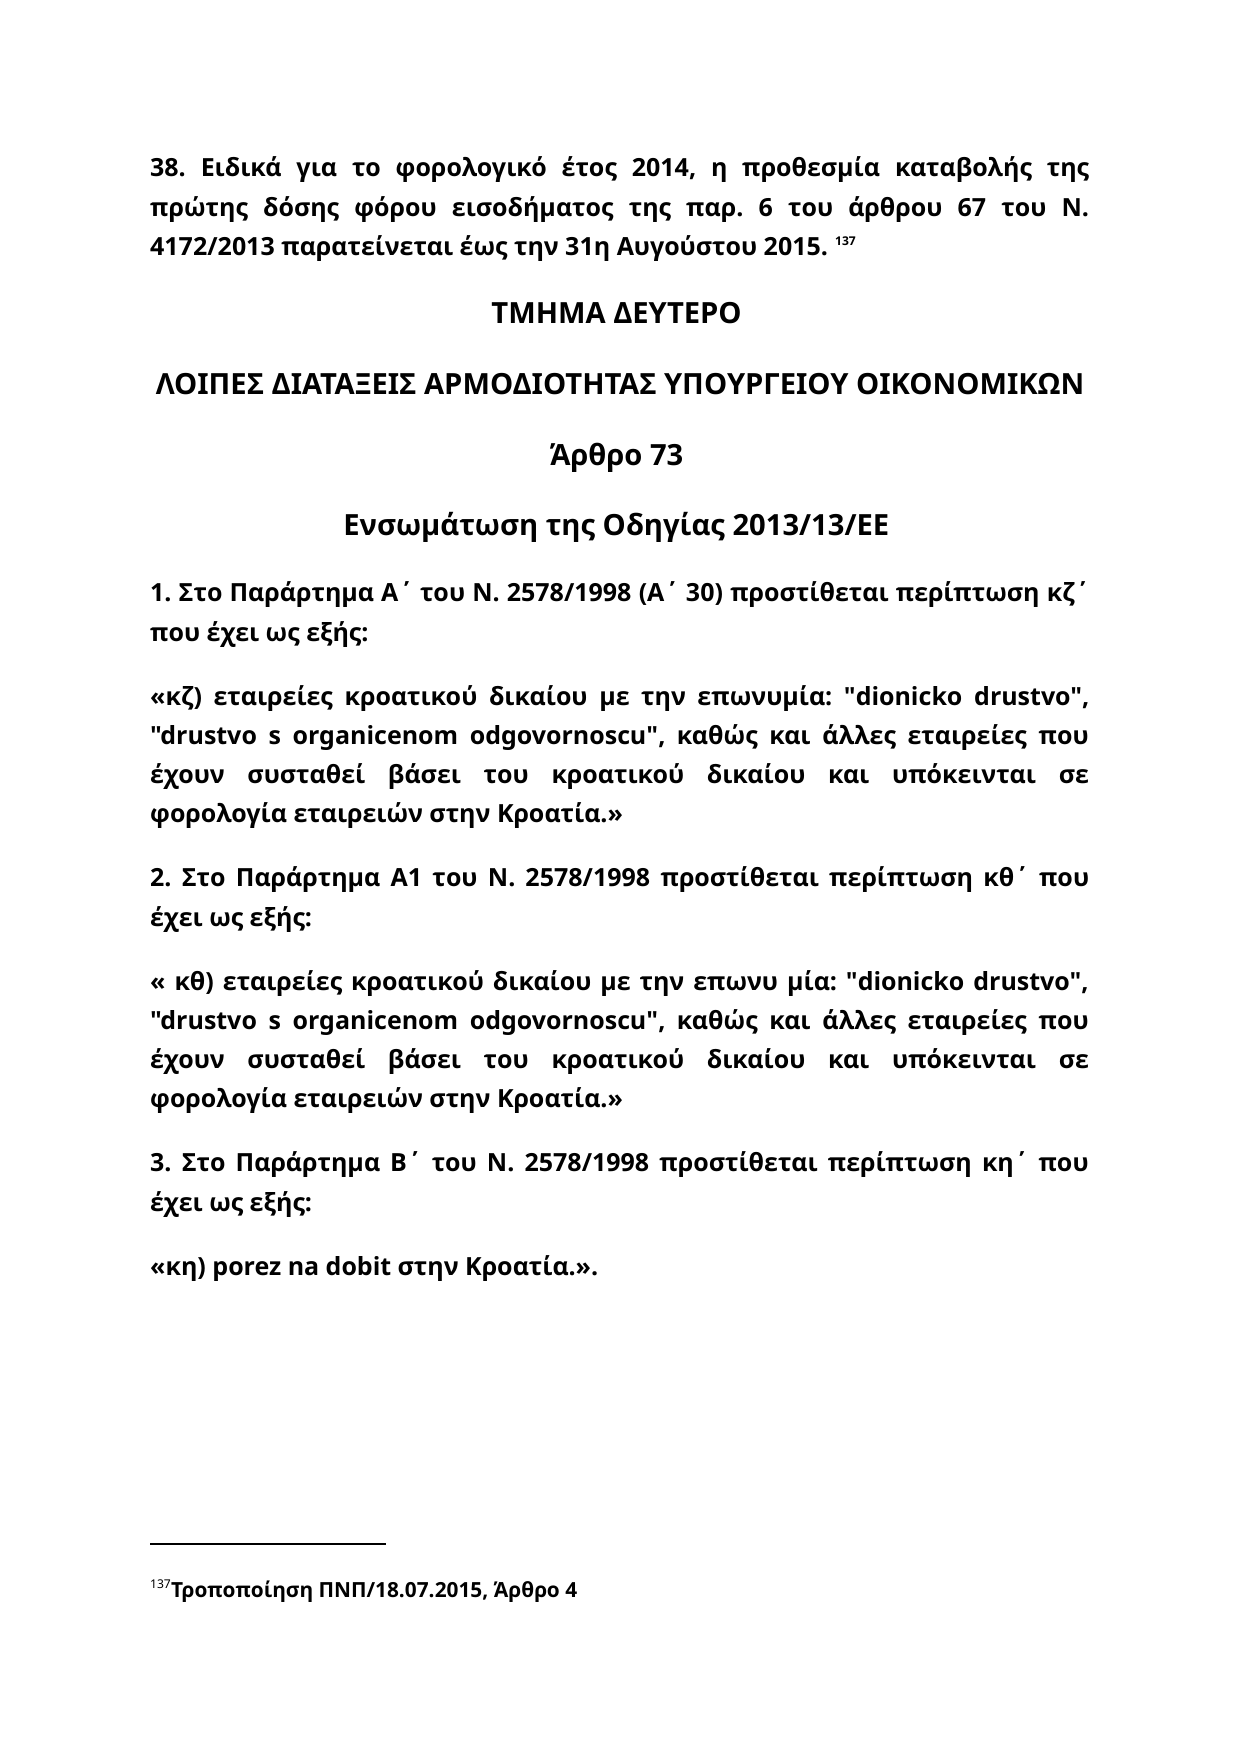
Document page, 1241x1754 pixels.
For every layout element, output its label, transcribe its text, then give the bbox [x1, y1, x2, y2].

subtitle ΛΟΙΠΕΣ ΔΙΑΤΑΞΕΙΣ ΑΡΜΟΔΙΟΤΗΤΑΣ ΥΠΟΥΡΓΕΙΟΥ ΟΙΚΟΝΟΜΙΚΩΝ [150, 363, 1090, 403]
subtitle ΤΜΗΜΑ ΔΕΥΤΕΡΟ [150, 292, 1090, 332]
subtitle Άρθρο 73 [150, 434, 1090, 473]
text 3. Στο Παράρτημα Β΄ του Ν. 2578/1998 προστίθεται περίπτωση κη΄ που έχει ως εξής: [150, 1145, 1090, 1218]
text 38. Ειδικά για το φορολογικό έτος 2014, η προθεσμία καταβολής της πρώτης δόσης φόρου εισοδήματος της παρ. 6 του άρθρου 67 του Ν. 4172/2013 παρατείνεται έως την 31η Αυγούστου 2015. [150, 150, 1090, 262]
text «κη) porez na dobit στην Κροατία.». [150, 1248, 1090, 1282]
text «κζ) εταιρείες κροατικού δικαίου με την επωνυμία: "dionicko drustvo", "drustvo s organicenom odgovornoscu", καθώς και άλλες εταιρείες που έχουν συσταθεί βάσει του κροατικού δικαίου και υπόκεινται σε φορολογία εταιρειών στην Κροατία.» [150, 678, 1090, 830]
text 2. Στο Παράρτημα Α1 του Ν. 2578/1998 προστίθεται περίπτωση κθ΄ που έχει ως εξής: [150, 860, 1090, 933]
text 1. Στο Παράρτημα Α΄ του Ν. 2578/1998 (Α΄ 30) προστίθεται περίπτωση κζ΄ που έχει ως εξής: [150, 575, 1090, 648]
text « κθ) εταιρείες κροατικού δικαίου με την επωνυ μία: "dionicko drustvo", "drustvo s organicenom odgovornoscu", καθώς και άλλες εταιρείες που έχουν συσταθεί βάσει του κροατικού δικαίου και υπόκεινται σε φορολογία εταιρειών στην Κροατία.» [150, 963, 1090, 1115]
subtitle Ενσωμάτωση της Οδηγίας 2013/13/ΕΕ [150, 504, 1090, 544]
text Τροποποίηση ΠΝΠ/18.07.2015, Άρθρο 4 [150, 1576, 1090, 1604]
